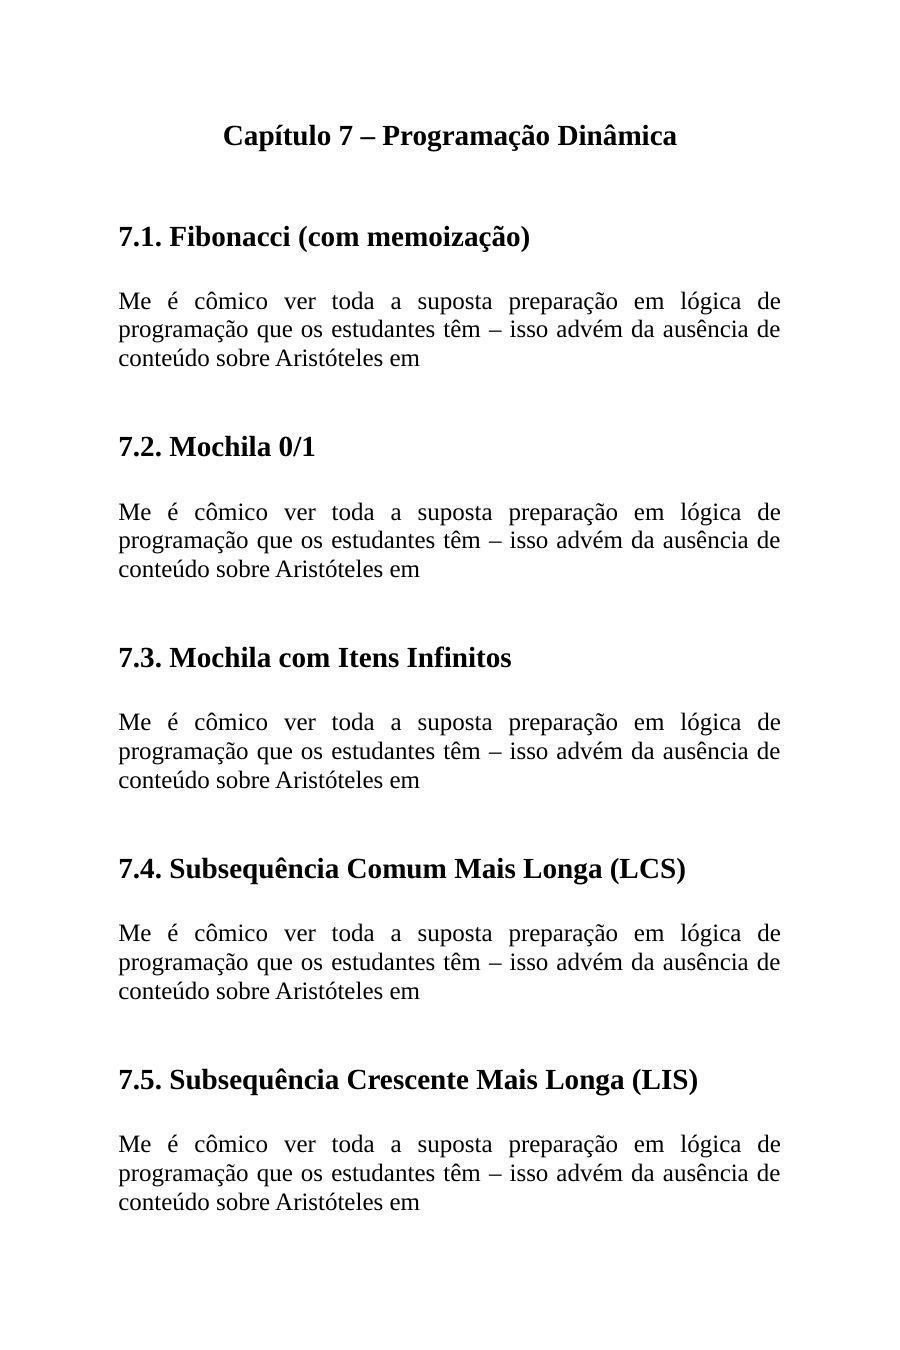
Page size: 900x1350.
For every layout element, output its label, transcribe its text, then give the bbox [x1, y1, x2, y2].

text 7.2. Mochila 0/1 [118, 429, 782, 463]
text 7.5. Subsequência Crescente Mais Longa (LIS) [118, 1062, 782, 1096]
text Capítulo 7 – Programação Dinâmica [118, 118, 782, 152]
text 7.3. Mochila com Itens Infinitos [118, 640, 782, 674]
text Me é cômico ver toda a suposta preparação em lógica de programação que os estudantes têm – isso advém da ausência de conteúdo sobre Aristóteles em [118, 497, 782, 583]
text Me é cômico ver toda a suposta preparação em lógica de programação que os estudantes têm – isso advém da ausência de conteúdo sobre Aristóteles em [118, 918, 782, 1004]
text Me é cômico ver toda a suposta preparação em lógica de programação que os estudantes têm – isso advém da ausência de conteúdo sobre Aristóteles em [118, 1129, 782, 1215]
text Me é cômico ver toda a suposta preparação em lógica de programação que os estudantes têm – isso advém da ausência de conteúdo sobre Aristóteles em [118, 707, 782, 794]
text Me é cômico ver toda a suposta preparação em lógica de programação que os estudantes têm – isso advém da ausência de conteúdo sobre Aristóteles em [118, 286, 782, 372]
text 7.1. Fibonacci (com memoização) [118, 219, 782, 252]
text 7.4. Subsequência Comum Mais Longa (LCS) [118, 851, 782, 885]
